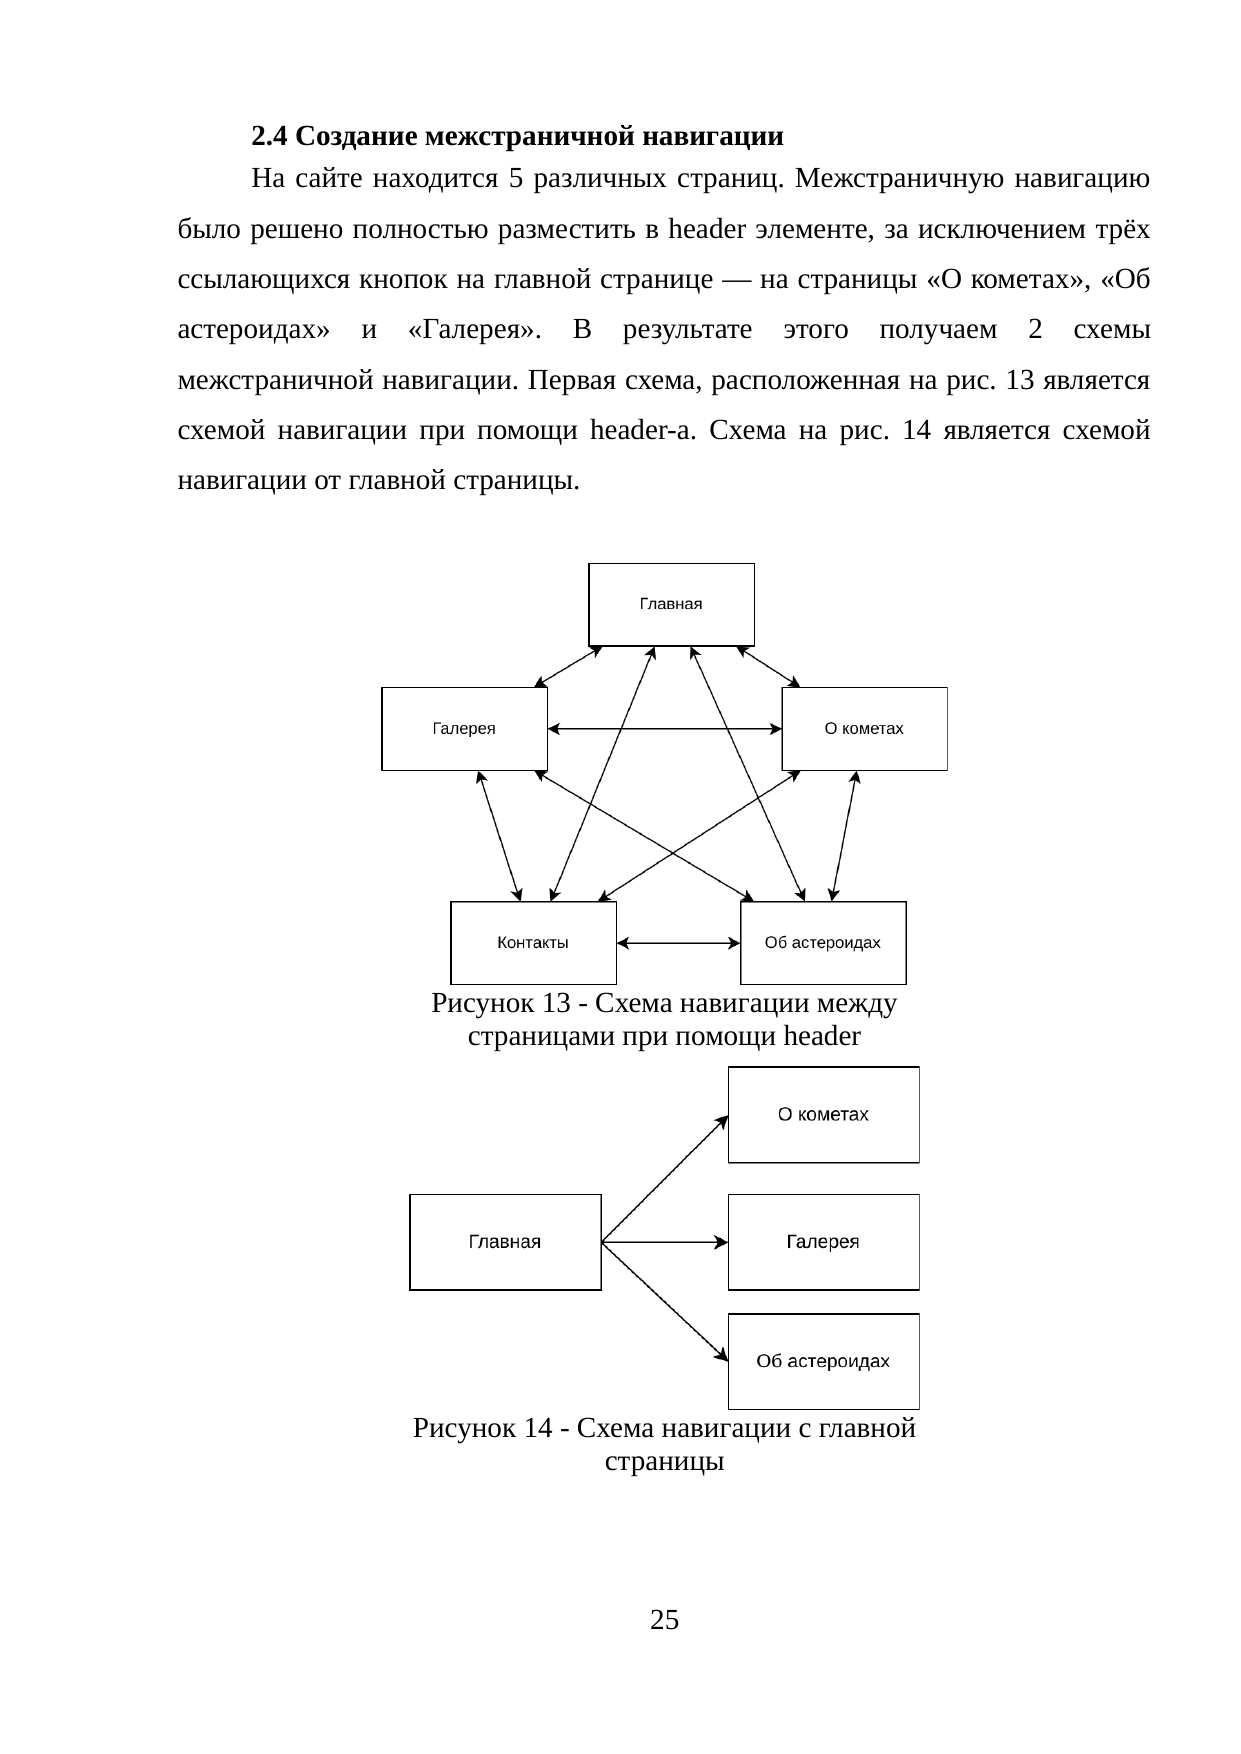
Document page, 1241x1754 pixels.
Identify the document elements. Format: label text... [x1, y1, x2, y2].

text На сайте находится 5 различных страниц. Межстраничную навигацию было решено полностью разместить в header элементе, за исключением трёх ссылающихся кнопок на главной странице — на страницы «О кометах», «Об астероидах» и «Галерея». В результате этого получаем 2 схемы межстраничной навигации. Первая схема, расположенная на рис. 13 является схемой навигации при помощи header-a. Схема на рис. 14 является схемой навигации от главной страницы. [177, 161, 1152, 496]
picture [409, 1066, 920, 1410]
text Рисунок 14 - Схема навигации с главной страницы [409, 1410, 920, 1477]
text Рисунок 13 - Схема навигации между страницами при помощи header [381, 985, 948, 1052]
subtitle 2.4 Создание межстраничной навигации [177, 118, 1152, 152]
picture [381, 563, 948, 985]
